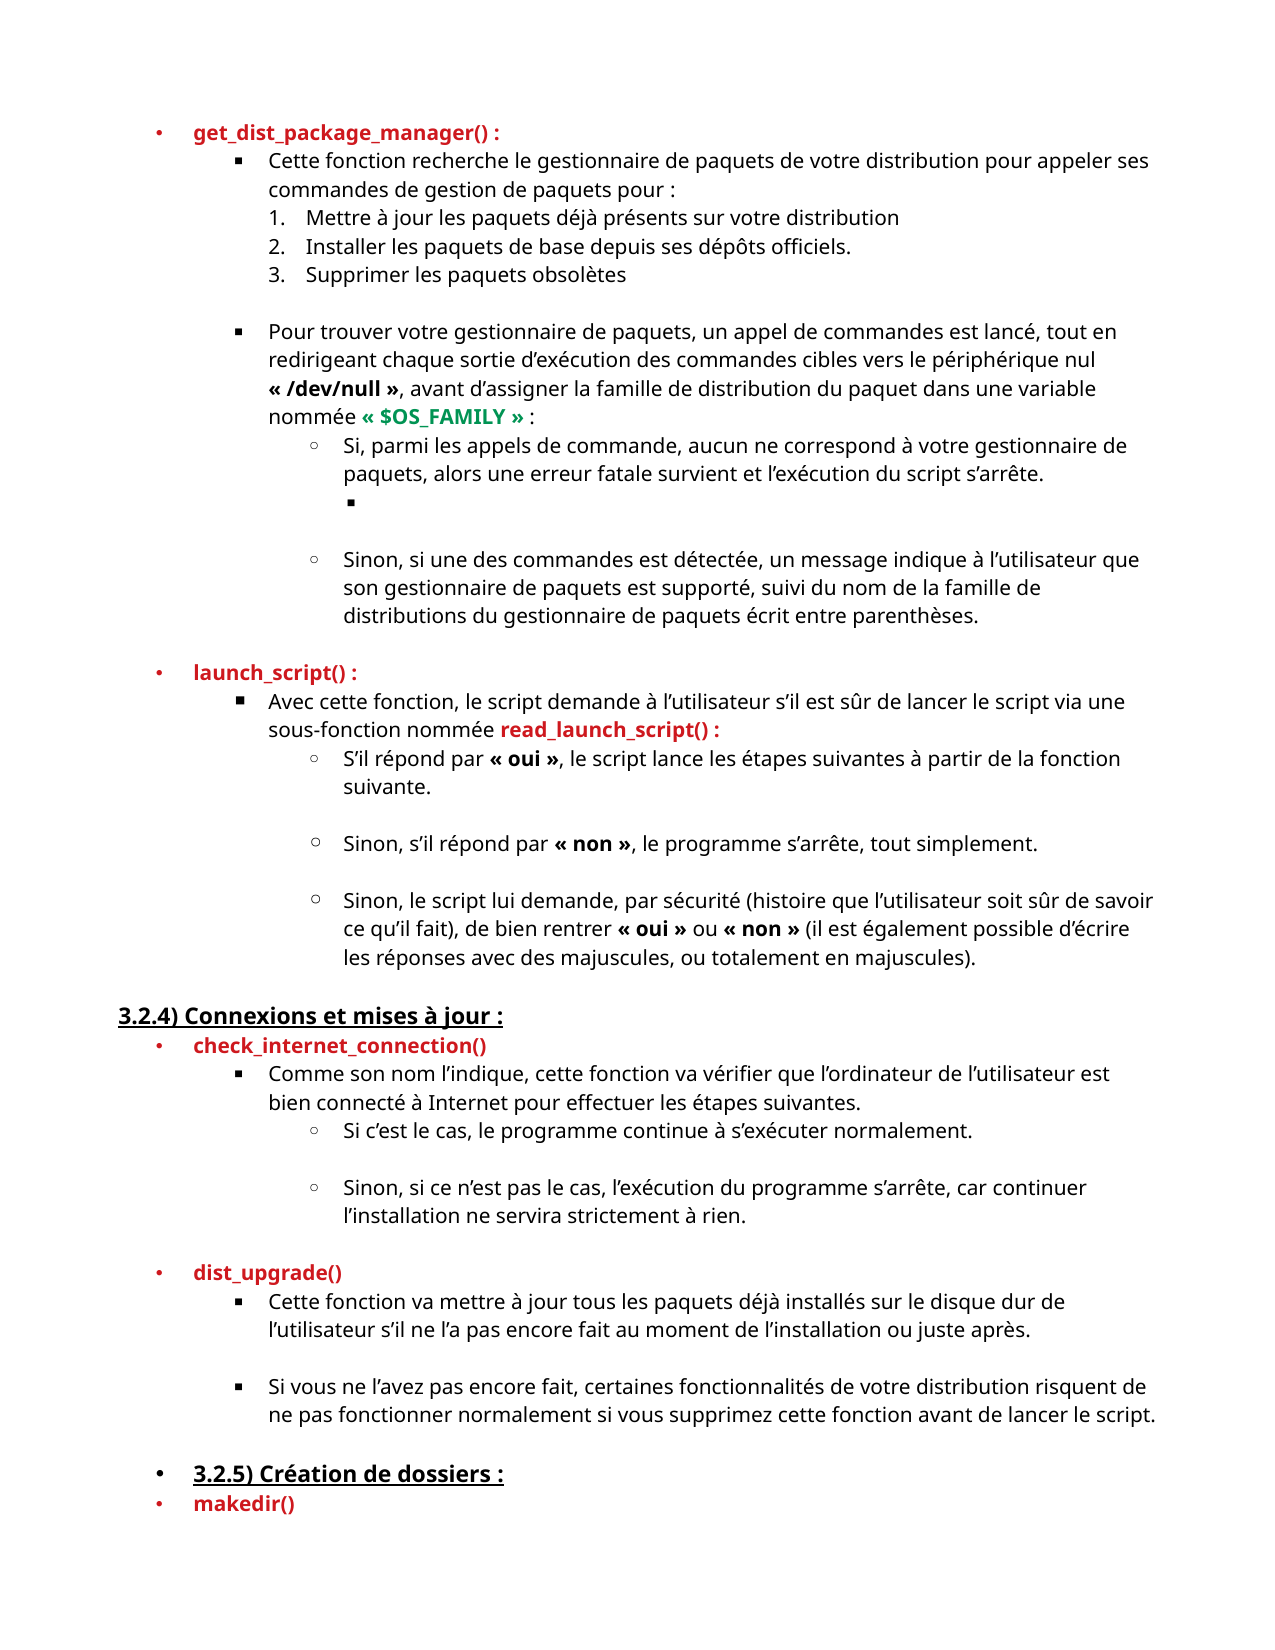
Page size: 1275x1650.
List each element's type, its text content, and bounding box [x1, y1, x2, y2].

list makedir() [156, 1489, 1157, 1517]
list dist_upgrade() [156, 1258, 1157, 1287]
list Installer les paquets de base depuis ses dépôts officiels. [268, 232, 1157, 260]
list Comme son nom l’indique, cette fonction va vérifier que l’ordinateur de l’utilisateur est bien connecté à Internet pour effectuer les étapes suivantes. [231, 1059, 1157, 1116]
list Supprimer les paquets obsolètes [268, 260, 1157, 289]
text 3.2.4) Connexions et mises à jour : [118, 1000, 1157, 1031]
list check_internet_connection() [156, 1031, 1157, 1059]
list launch_script() : [156, 658, 1157, 687]
list Cette fonction va mettre à jour tous les paquets déjà installés sur le disque dur de l’utilisateur s’il ne l’a pas encore fait au moment de l’installation ou juste après. [231, 1287, 1157, 1344]
list Cette fonction recherche le gestionnaire de paquets de votre distribution pour appeler ses commandes de gestion de paquets pour : [231, 147, 1157, 203]
list Pour trouver votre gestionnaire de paquets, un appel de commandes est lancé, tout en redirigeant chaque sortie d’exécution des commandes cibles vers le périphérique nul « /dev/null », avant d’assigner la famille de distribution du paquet dans une variable nommée « $OS_FAMILY » : [231, 317, 1157, 431]
list S’il répond par « oui », le script lance les étapes suivantes à partir de la fonction suivante. [306, 744, 1157, 801]
list Si c’est le cas, le programme continue à s’exécuter normalement. [306, 1116, 1157, 1145]
list Si vous ne l’avez pas encore fait, certaines fonctionnalités de votre distribution risquent de ne pas fonctionner normalement si vous supprimez cette fonction avant de lancer le script. [231, 1372, 1157, 1429]
list Si, parmi les appels de commande, aucun ne correspond à votre gestionnaire de paquets, alors une erreur fatale survient et l’exécution du script s’arrête. [306, 431, 1157, 488]
list get_dist_package_manager() : [156, 118, 1157, 147]
list Mettre à jour les paquets déjà présents sur votre distribution [268, 203, 1157, 232]
list Sinon, s’il répond par « non », le programme s’arrête, tout simplement. [306, 829, 1157, 857]
list Sinon, si une des commandes est détectée, un message indique à l’utilisateur que son gestionnaire de paquets est supporté, suivi du nom de la famille de distributions du gestionnaire de paquets écrit entre parenthèses. [306, 545, 1157, 630]
list Sinon, si ce n’est pas le cas, l’exécution du programme s’arrête, car continuer l’installation ne servira strictement à rien. [306, 1173, 1157, 1230]
list Avec cette fonction, le script demande à l’utilisateur s’il est sûr de lancer le script via une sous-fonction nommée read_launch_script() : [231, 687, 1157, 744]
list Sinon, le script lui demande, par sécurité (histoire que l’utilisateur soit sûr de savoir ce qu’il fait), de bien rentrer « oui » ou « non » (il est également possible d’écrire les réponses avec des majuscules, ou totalement en majuscules). [306, 886, 1157, 971]
list 3.2.5) Création de dossiers : [156, 1457, 1157, 1489]
